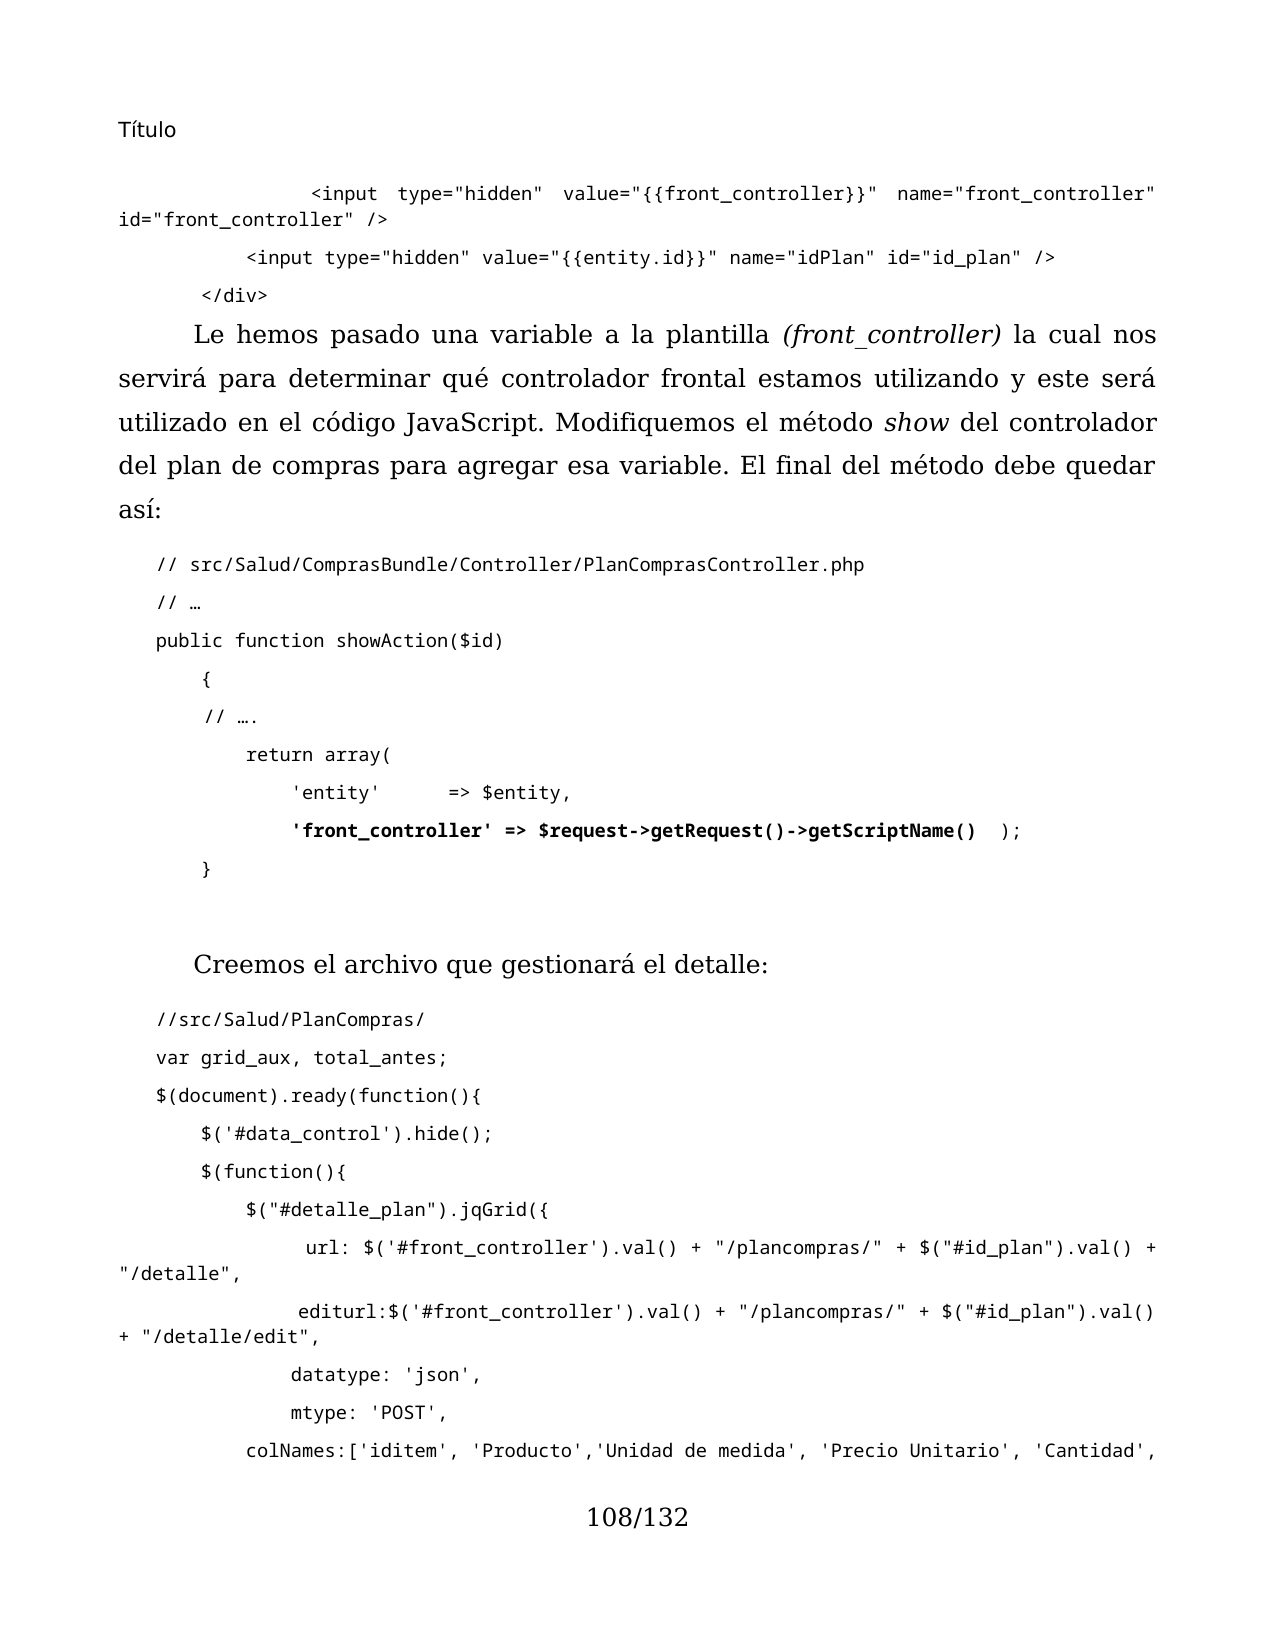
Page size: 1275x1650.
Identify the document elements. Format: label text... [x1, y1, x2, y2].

text // …. [118, 704, 1157, 729]
text colNames:['iditem', 'Producto','Unidad de medida', 'Precio Unitario', 'Cantidad', [118, 1437, 1157, 1463]
text </div> [118, 282, 1157, 308]
text $(function(){ [118, 1158, 1157, 1184]
text mtype: 'POST', [118, 1399, 1157, 1425]
text datatype: 'json', [118, 1361, 1157, 1387]
text { [118, 666, 1157, 691]
text 'entity' => $entity, [118, 780, 1157, 805]
text // src/Salud/ComprasBundle/Controller/PlanComprasController.php [118, 552, 1157, 577]
text return array( [118, 742, 1157, 767]
text Le hemos pasado una variable a la plantilla (front_controller) la cual nos servirá para determinar qué controlador frontal estamos utilizando y este será utilizado en el código JavaScript. Modifiquemos el método show del controlador del plan de compras para agregar esa variable. El final del método debe quedar así: [118, 320, 1157, 524]
text //src/Salud/PlanCompras/ [118, 1006, 1157, 1032]
text Creemos el archivo que gestionará el detalle: [118, 950, 1157, 979]
text 'front_controller' => $request->getRequest()->getScriptName() ); [118, 818, 1157, 843]
text editurl:$('#front_controller').val() + "/plancompras/" + $("#id_plan").val() + "/detalle/edit", [118, 1298, 1157, 1349]
text <input type="hidden" value="{{entity.id}}" name="idPlan" id="id_plan" /> [118, 244, 1157, 270]
text $('#data_control').hide(); [118, 1120, 1157, 1146]
text } [118, 856, 1157, 881]
text $(document).ready(function(){ [118, 1082, 1157, 1108]
text $("#detalle_plan").jqGrid({ [118, 1196, 1157, 1222]
text <input type="hidden" value="{{front_controller}}" name="front_controller" id="front_controller" /> [118, 181, 1157, 232]
text public function showAction($id) [118, 628, 1157, 653]
text url: $('#front_controller').val() + "/plancompras/" + $("#id_plan").val() + "/detalle", [118, 1234, 1157, 1285]
text // … [118, 589, 1157, 615]
text var grid_aux, total_antes; [118, 1044, 1157, 1070]
